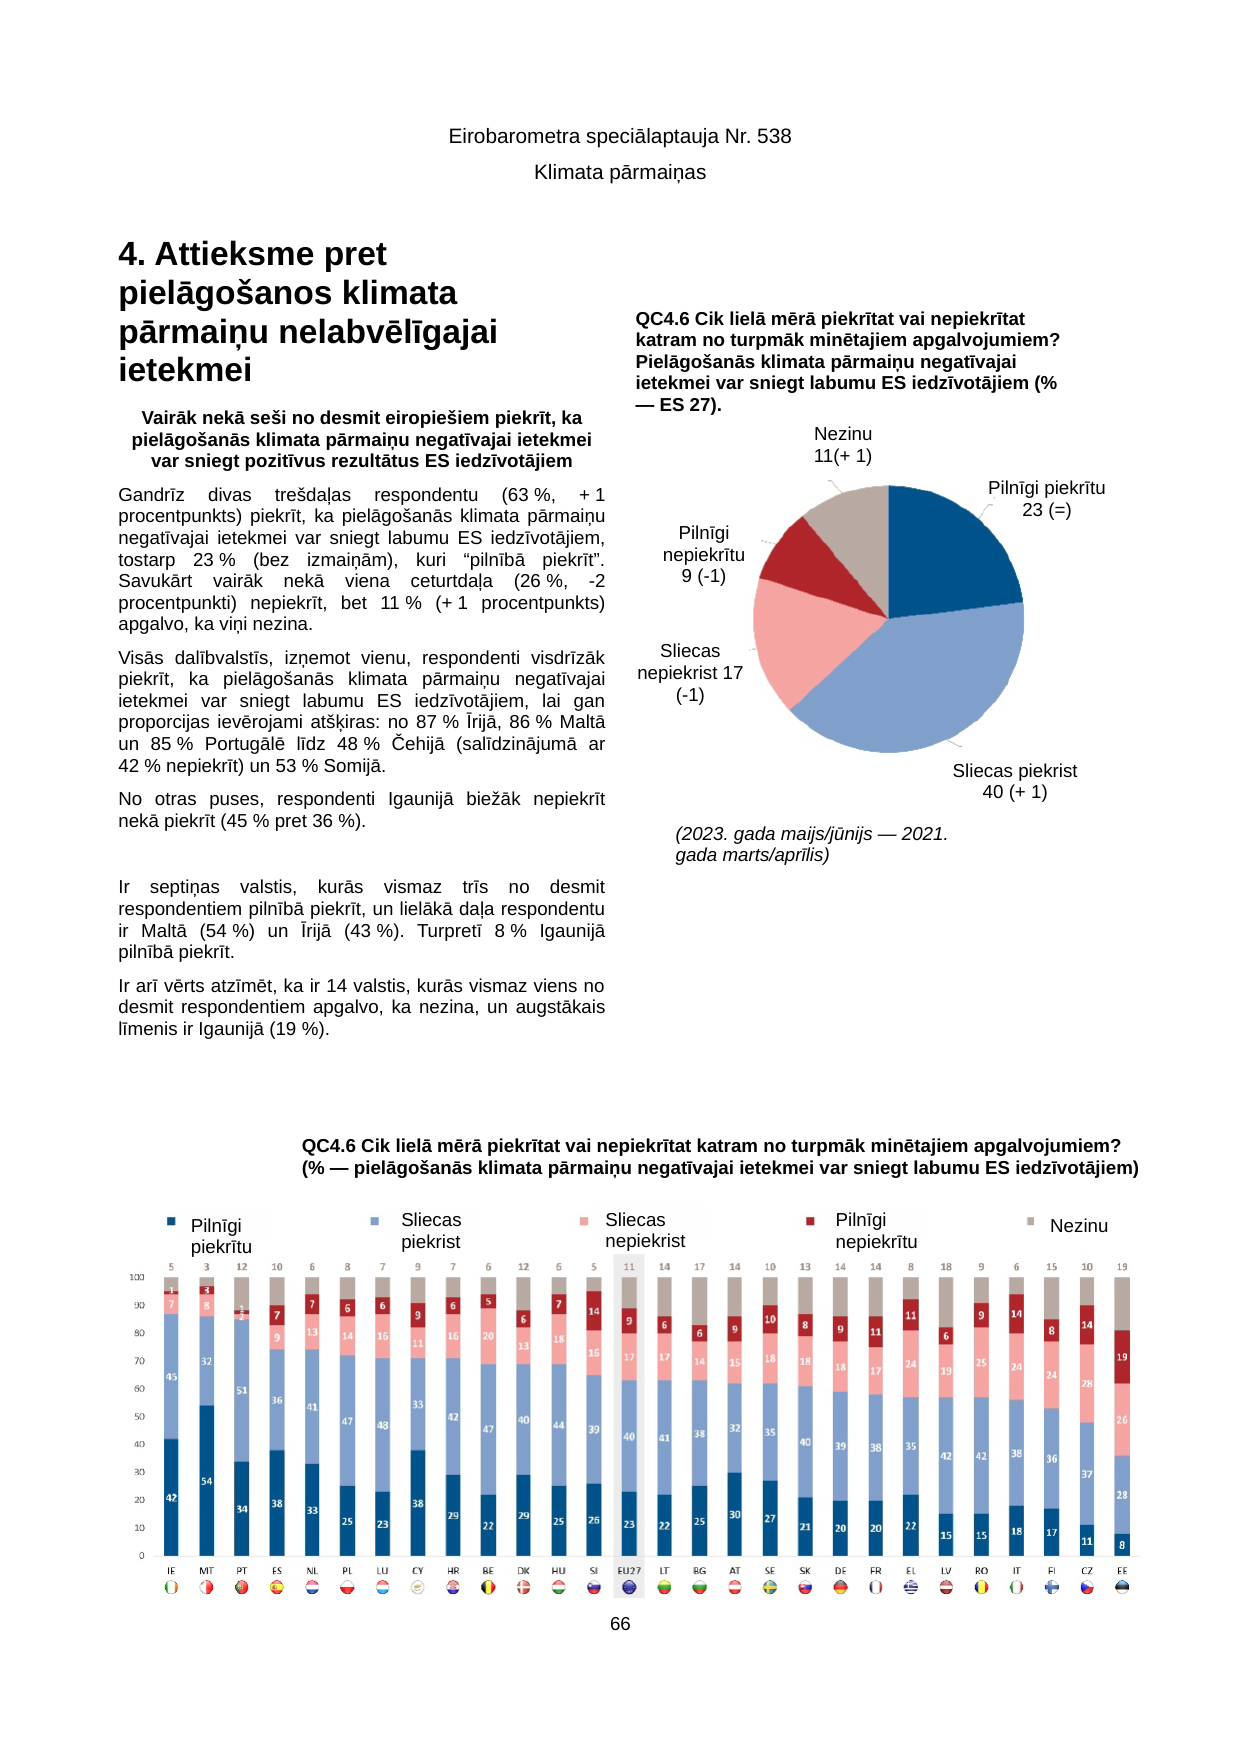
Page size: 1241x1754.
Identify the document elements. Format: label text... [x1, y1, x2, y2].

picture [118, 1249, 1141, 1601]
text Visās dalībvalstīs, izņemot vienu, respondenti visdrīzāk piekrīt, ka pielāgošanās klimata pārmaiņu negatīvajai ietekmei var sniegt labumu ES iedzīvotājiem, lai gan proporcijas ievērojami atšķiras: no 87 % Īrijā, 86 % Maltā un 85 % Portugālē līdz 48 % Čehijā (salīdzinājumā ar 42 % nepiekrīt) un 53 % Somijā. [118, 647, 605, 776]
text Gandrīz divas trešdaļas respondentu (63 %, + 1 procentpunkts) piekrīt, ka pielāgošanās klimata pārmaiņu negatīvajai ietekmei var sniegt labumu ES iedzīvotājiem, tostarp 23 % (bez izmaiņām), kuri “pilnībā piekrīt”. Savukārt vairāk nekā viena ceturtdaļa (26 %, -2 procentpunkti) nepiekrīt, bet 11 % (+ 1 procentpunkts) apgalvo, ka viņi nezina. [118, 484, 605, 635]
text Vairāk nekā seši no desmit eiropiešiem piekrīt, ka pielāgošanās klimata pārmaiņu negatīvajai ietekmei var sniegt pozitīvus rezultātus ES iedzīvotājiem [118, 407, 605, 472]
text Ir arī vērts atzīmēt, ka ir 14 valstis, kurās vismaz viens no desmit respondentiem apgalvo, ka nezina, un augstākais līmenis ir Igaunijā (19 %). [118, 974, 605, 1039]
text No otras puses, respondenti Igaunijā biežāk nepiekrīt nekā piekrīt (45 % pret 36 %). [118, 788, 605, 831]
text Ir septiņas valstis, kurās vismaz trīs no desmit respondentiem pilnībā piekrīt, un lielākā daļa respondentu ir Maltā (54 %) un Īrijā (43 %). Turpretī 8 % Igaunijā pilnībā piekrīt. [118, 876, 605, 962]
picture [153, 1197, 1034, 1238]
subtitle 4. Attieksme pret pielāgošanos klimata pārmaiņu nelabvēlīgajai ietekmei [118, 234, 605, 389]
picture [733, 473, 1034, 757]
